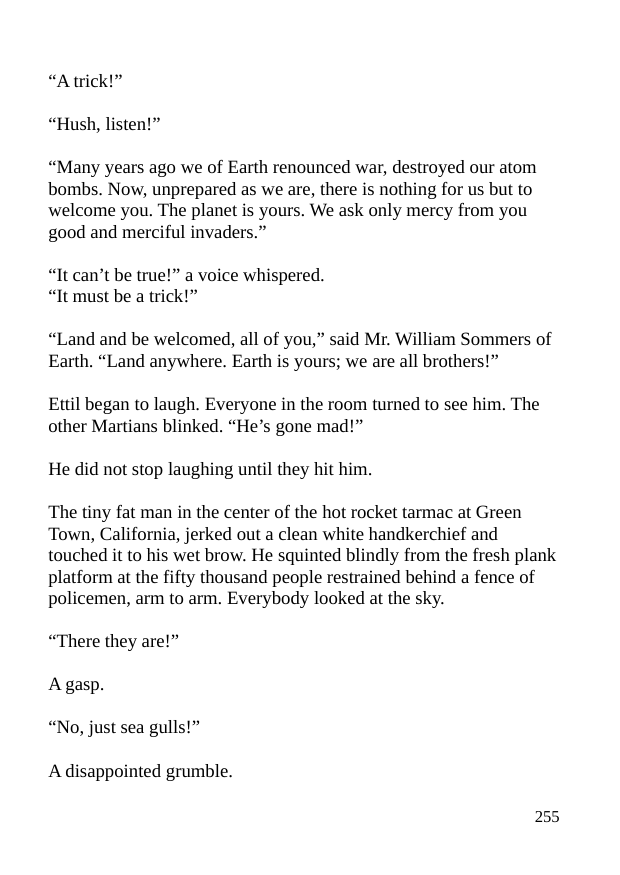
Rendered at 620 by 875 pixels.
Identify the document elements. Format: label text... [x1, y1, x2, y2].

text “A trick!” “Hush, listen!” “Many years ago we of Earth renounced war, destroyed our atom bombs. Now, unprepared as we are, there is nothing for us but to welcome you. The planet is yours. We ask only mercy from you good and merciful invaders.” “It can’t be true!” a voice whispered. “It must be a trick!” “Land and be welcomed, all of you,” said Mr. William Sommers of Earth. “Land anywhere. Earth is yours; we are all brothers!” Ettil began to laugh. Everyone in the room turned to see him. The other Martians blinked. “He’s gone mad!” He did not stop laughing until they hit him. The tiny fat man in the center of the hot rocket tarmac at Green Town, California, jerked out a clean white handkerchief and touched it to his wet brow. He squinted blindly from the fresh plank platform at the fifty thousand people restrained behind a fence of policemen, arm to arm. Everybody looked at the sky. “There they are!” A gasp. “No, just sea gulls!” A disappointed grumble. [48, 48, 559, 781]
